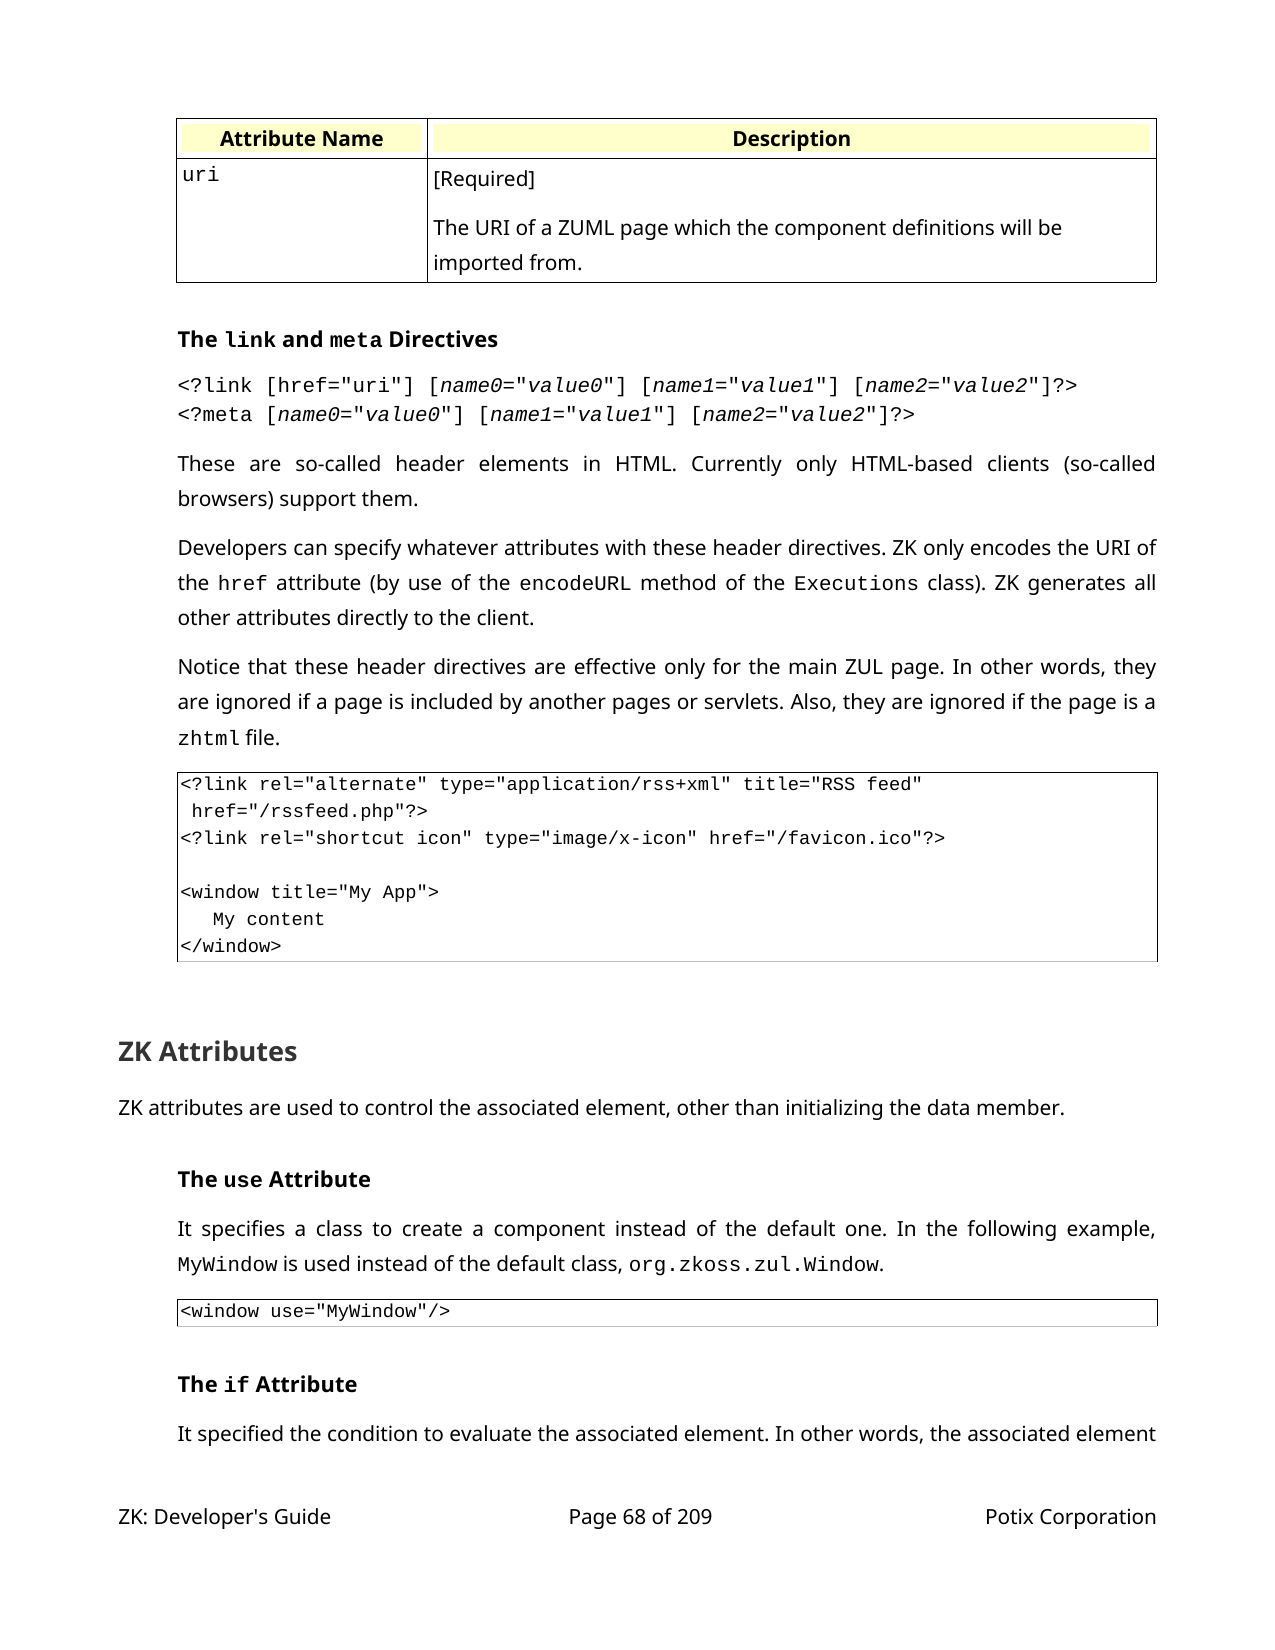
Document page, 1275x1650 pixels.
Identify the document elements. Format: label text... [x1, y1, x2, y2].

text Developers can specify whatever attributes with these header directives. ZK only encodes the URI of the href attribute (by use of the encodeURL method of the Executions class). ZK generates all other attributes directly to the client. [177, 533, 1157, 632]
text <window title="My App"> [178, 880, 1157, 904]
table_cell [Required] The URI of a ZUML page which the component definitions will be imported from. [428, 159, 1156, 282]
text <?link [href="uri"] [name0="value0"] [name1="value1"] [name2="value2"]?> <?meta [name0="value0"] [name1="value1"] [name2="value2"]?> [177, 375, 1157, 428]
text These are so-called header elements in HTML. Currently only HTML-based clients (so-called browsers) support them. [177, 449, 1157, 512]
text </window> [178, 934, 1157, 961]
text Notice that these header directives are effective only for the main ZUL page. In other words, they are ignored if a page is included by another pages or servlets. Also, they are ignored if the page is a zhtml file. [177, 652, 1157, 751]
table_header Description [428, 119, 1156, 158]
subtitle The if Attribute [177, 1368, 1157, 1399]
text href="/rssfeed.php"?> <?link rel="shortcut icon" type="image/x-icon" href="/favicon.ico"?> [178, 799, 1157, 850]
subtitle The use Attribute [177, 1164, 1157, 1194]
subtitle ZK Attributes [118, 1032, 1157, 1069]
text It specified the condition to evaluate the associated element. In other words, the associated element [177, 1419, 1157, 1447]
text It specifies a class to create a component instead of the default one. In the following example, MyWindow is used instead of the default class, org.zkoss.zul.Window. [177, 1214, 1157, 1278]
text <?link rel="alternate" type="application/rss+xml" title="RSS feed" [178, 773, 1157, 796]
table_cell uri [177, 159, 427, 282]
subtitle The link and meta Directives [177, 324, 1157, 354]
table_header Attribute Name [177, 119, 427, 158]
text My content [178, 907, 1157, 931]
text <window use="MyWindow"/> [178, 1300, 1157, 1326]
text ZK attributes are used to control the associated element, other than initializing the data member. [118, 1093, 1157, 1121]
